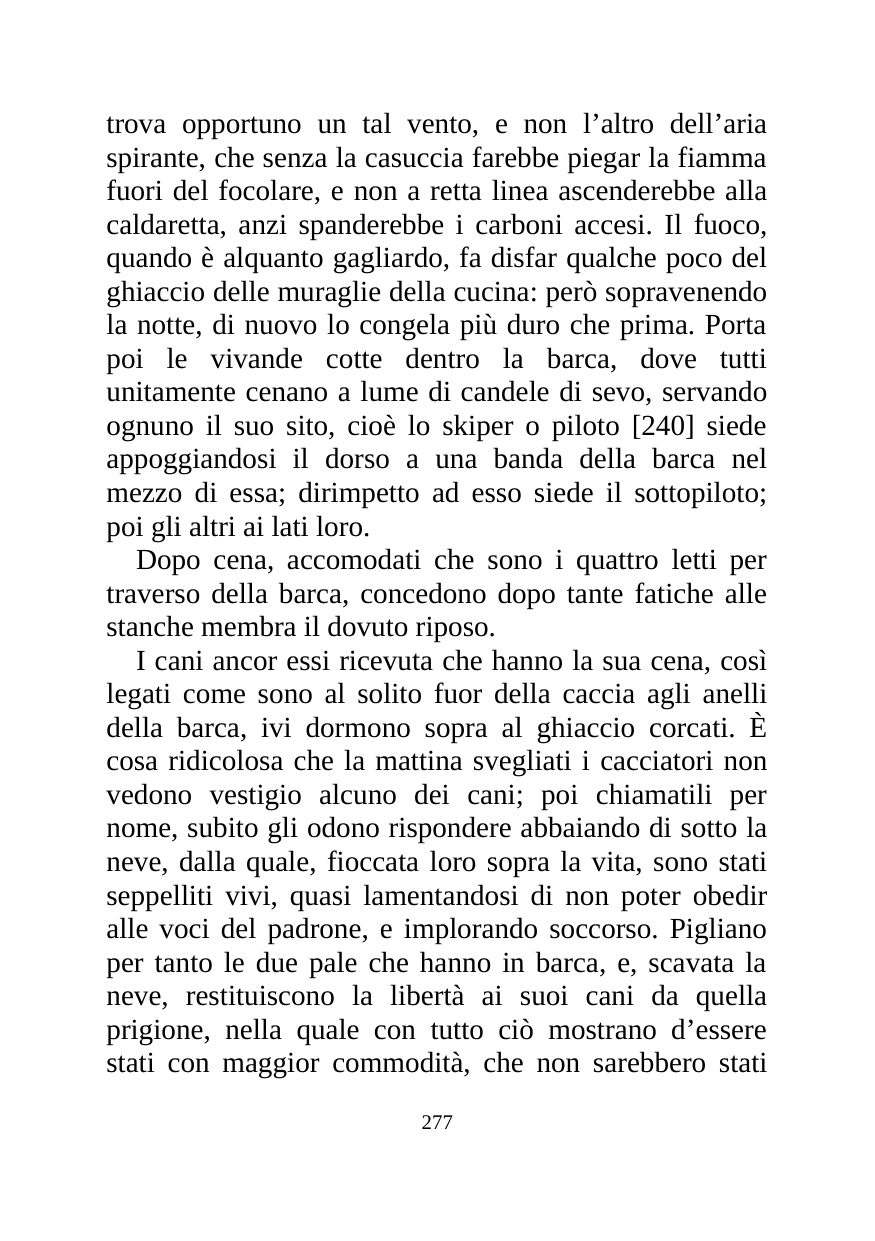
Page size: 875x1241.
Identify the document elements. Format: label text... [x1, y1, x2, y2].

text trova opportuno un tal vento, e non l’altro dell’aria spirante, che senza la casuccia farebbe piegar la fiamma fuori del focolare, e non a retta linea ascenderebbe alla caldaretta, anzi spanderebbe i carboni accesi. Il fuoco, quando è alquanto gagliardo, fa disfar qualche poco del ghiaccio delle muraglie della cucina: però sopravenendo la notte, di nuovo lo congela più duro che prima. Porta poi le vivande cotte dentro la barca, dove tutti unitamente cenano a lume di candele di sevo, servando ognuno il suo sito, cioè lo skiper o piloto [240] siede appoggiandosi il dorso a una banda della barca nel mezzo di essa; dirimpetto ad esso siede il sottopiloto; poi gli altri ai lati loro. [106, 106, 768, 542]
text I cani ancor essi ricevuta che hanno la sua cena, così legati come sono al solito fuor della caccia agli anelli della barca, ivi dormono sopra al ghiaccio corcati. È cosa ridicolosa che la mattina svegliati i cacciatori non vedono vestigio alcuno dei cani; poi chiamatili per nome, subito gli odono rispondere abbaiando di sotto la neve, dalla quale, fioccata loro sopra la vita, sono stati seppelliti vivi, quasi lamentandosi di non poter obedir alle voci del padrone, e implorando soccorso. Pigliano per tanto le due pale che hanno in barca, e, scavata la neve, restituiscono la libertà ai suoi cani da quella prigione, nella quale con tutto ciò mostrano d’essere stati con maggior commodità, che non sarebbero stati [106, 643, 768, 1079]
text Dopo cena, accomodati che sono i quattro letti per traverso della barca, concedono dopo tante fatiche alle stanche membra il dovuto riposo. [106, 542, 768, 643]
